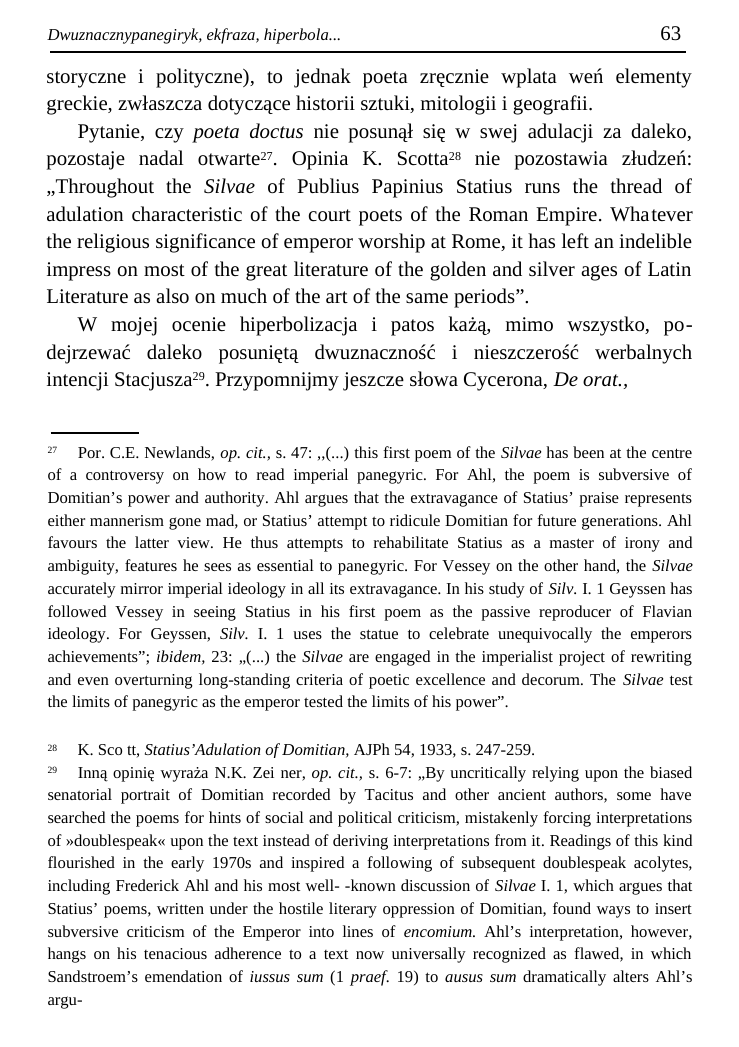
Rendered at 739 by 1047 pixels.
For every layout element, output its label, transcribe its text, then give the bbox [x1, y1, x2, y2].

text Pytanie, czy poeta doctus nie posunął się w swej adulacji za daleko, pozostaje nadal otwarte27. Opinia K. Scotta28 nie pozostawia złudzeń: „Throughout the Silvae of Publius Papinius Statius runs the thread of adulation characteristic of the court poets of the Roman Empire. Wha­tever the religious significance of emperor worship at Rome, it has left an indelible impress on most of the great literature of the golden and silver ages of Latin Literature as also on much of the art of the same periods”. [46, 119, 693, 308]
text 29 Inną opinię wyraża N.K. Zei ner, op. cit., s. 6-7: „By uncritically relying upon the biased senatorial portrait of Domitian recorded by Tacitus and other ancient authors, some have searched the poems for hints of social and political criticism, mistakenly forcing interpretations of »doublespeak« upon the text instead of deriving interpreta­tions from it. Readings of this kind flourished in the early 1970s and inspired a follo­wing of subsequent doublespeak acolytes, including Frederick Ahl and his most well- -known discussion of Silvae I. 1, which argues that Statius’ poems, written under the hostile literary oppression of Domitian, found ways to insert subversive criticism of the Emperor into lines of encomium. Ahl’s interpretation, however, hangs on his tena­cious adherence to a text now universally recognized as flawed, in which Sandstroem’s emendation of iussus sum (1 praef. 19) to ausus sum dramatically alters Ahl’s argu- [47, 762, 693, 1009]
text 28 K. Sco tt, Statius’Adulation of Domitian, AJPh 54, 1933, s. 247-259. [47, 740, 693, 758]
text storyczne i polityczne), to jednak poeta zręcznie wplata weń elementy greckie, zwłaszcza dotyczące historii sztuki, mitologii i geografii. [46, 63, 693, 115]
text W mojej ocenie hiperbolizacja i patos każą, mimo wszystko, po­dejrzewać daleko posuniętą dwuznaczność i nieszczerość werbalnych intencji Stacjusza29. Przypomnijmy jeszcze słowa Cycerona, De orat., [46, 312, 693, 391]
text Dwuznacznypanegiryk, ekfraza, hiperbola... 63 [47, 22, 693, 45]
text 27 Por. C.E. Newlands, op. cit., s. 47: ,,(...) this first poem of the Silvae has been at the centre of a controversy on how to read imperial panegyric. For Ahl, the poem is subversive of Domitian’s power and authority. Ahl argues that the extravagance of Statius’ praise represents either mannerism gone mad, or Statius’ attempt to ridicule Domitian for future generations. Ahl favours the latter view. He thus attempts to reha­bilitate Statius as a master of irony and ambiguity, features he sees as essential to pane­gyric. For Vessey on the other hand, the Silvae accurately mirror imperial ideology in all its extravagance. In his study of Silv. I. 1 Geyssen has followed Vessey in seeing Sta­tius in his first poem as the passive reproducer of Flavian ideology. For Geyssen, Silv. I. 1 uses the statue to celebrate unequivocally the emperors achievements”; ibidem, 23: „(...) the Silvae are engaged in the imperialist project of rewriting and even overtur­ning long-standing criteria of poetic excellence and decorum. The Silvae test the limits of panegyric as the emperor tested the limits of his power”. [47, 442, 693, 711]
